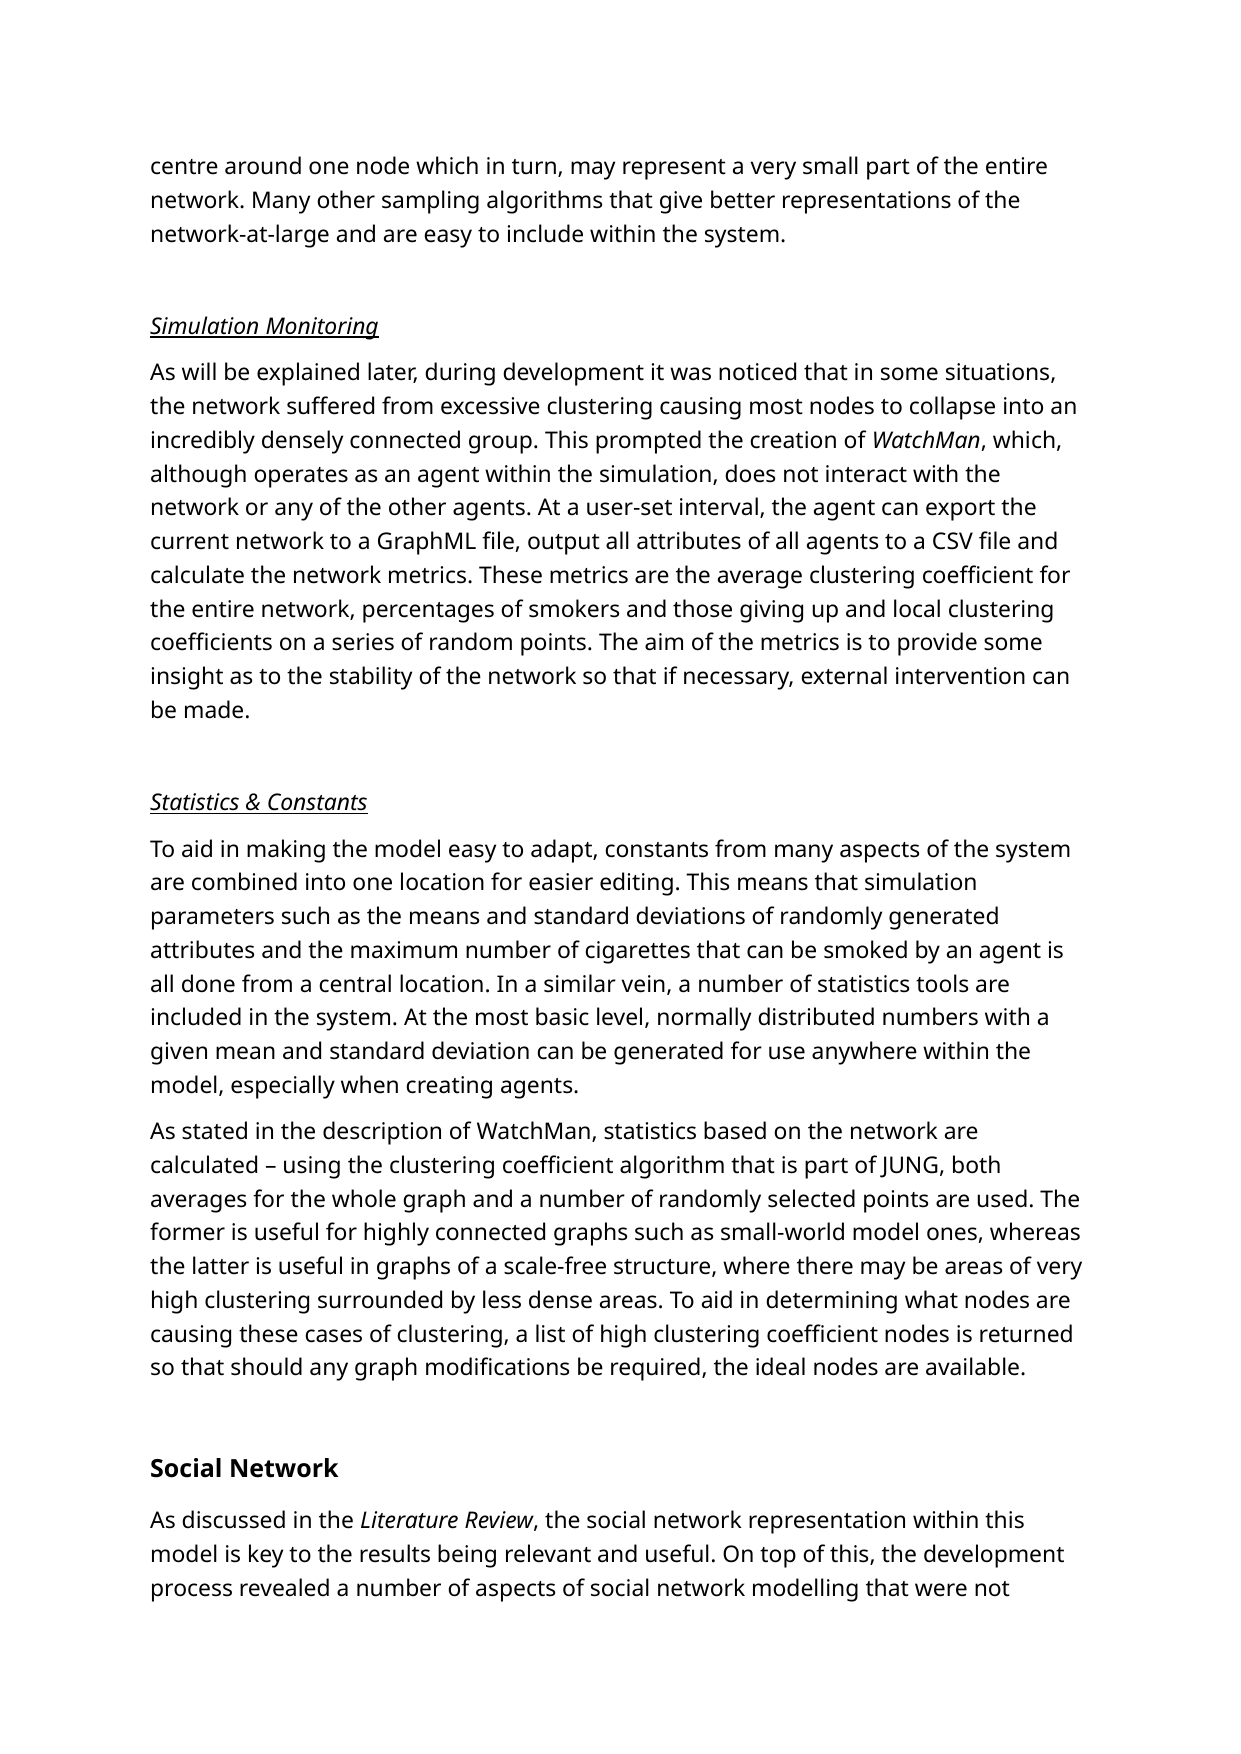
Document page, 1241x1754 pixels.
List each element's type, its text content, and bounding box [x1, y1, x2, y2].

text centre around one node which in turn, may represent a very small part of the entire network. Many other sampling algorithms that give better representations of the network-at-large and are easy to include within the system. [150, 150, 1090, 249]
list As discussed in the Literature Review, the social network representation within this model is key to the results being relevant and useful. On top of this, the development process revealed a number of aspects of social network modelling that were not [112, 1504, 1090, 1603]
text Simulation Monitoring [150, 310, 1090, 341]
text To aid in making the model easy to adapt, constants from many aspects of the system are combined into one location for easier editing. This means that simulation parameters such as the means and standard deviations of randomly generated attributes and the maximum number of cigarettes that can be smoked by an agent is all done from a central location. In a similar vein, a number of statistics tools are included in the system. At the most basic level, normally distributed numbers with a given mean and standard deviation can be generated for use anywhere within the model, especially when creating agents. [150, 832, 1090, 1100]
text As stated in the description of WatchMan, statistics based on the network are calculated – using the clustering coefficient algorithm that is part of JUNG, both averages for the whole graph and a number of randomly selected points are used. The former is useful for highly connected graphs such as small-world model ones, whereas the latter is useful in graphs of a scale-free structure, where there may be areas of very high clustering surrounded by less dense areas. To aid in determining what nodes are causing these cases of clustering, a list of high clustering coefficient nodes is returned so that should any graph modifications be required, the ideal nodes are available. [150, 1115, 1090, 1382]
list Social Network [112, 1451, 1090, 1485]
text Statistics & Constants [150, 786, 1090, 817]
text As will be explained later, during development it was noticed that in some situations, the network suffered from excessive clustering causing most nodes to collapse into an incredibly densely connected group. This prompted the creation of WatchMan, which, although operates as an agent within the simulation, does not interact with the network or any of the other agents. At a user-set interval, the agent can export the current network to a GraphML file, output all attributes of all agents to a CSV file and calculate the network metrics. These metrics are the average clustering coefficient for the entire network, percentages of smokers and those giving up and local clustering coefficients on a series of random points. The aim of the metrics is to provide some insight as to the stability of the network so that if necessary, external intervention can be made. [150, 356, 1090, 725]
